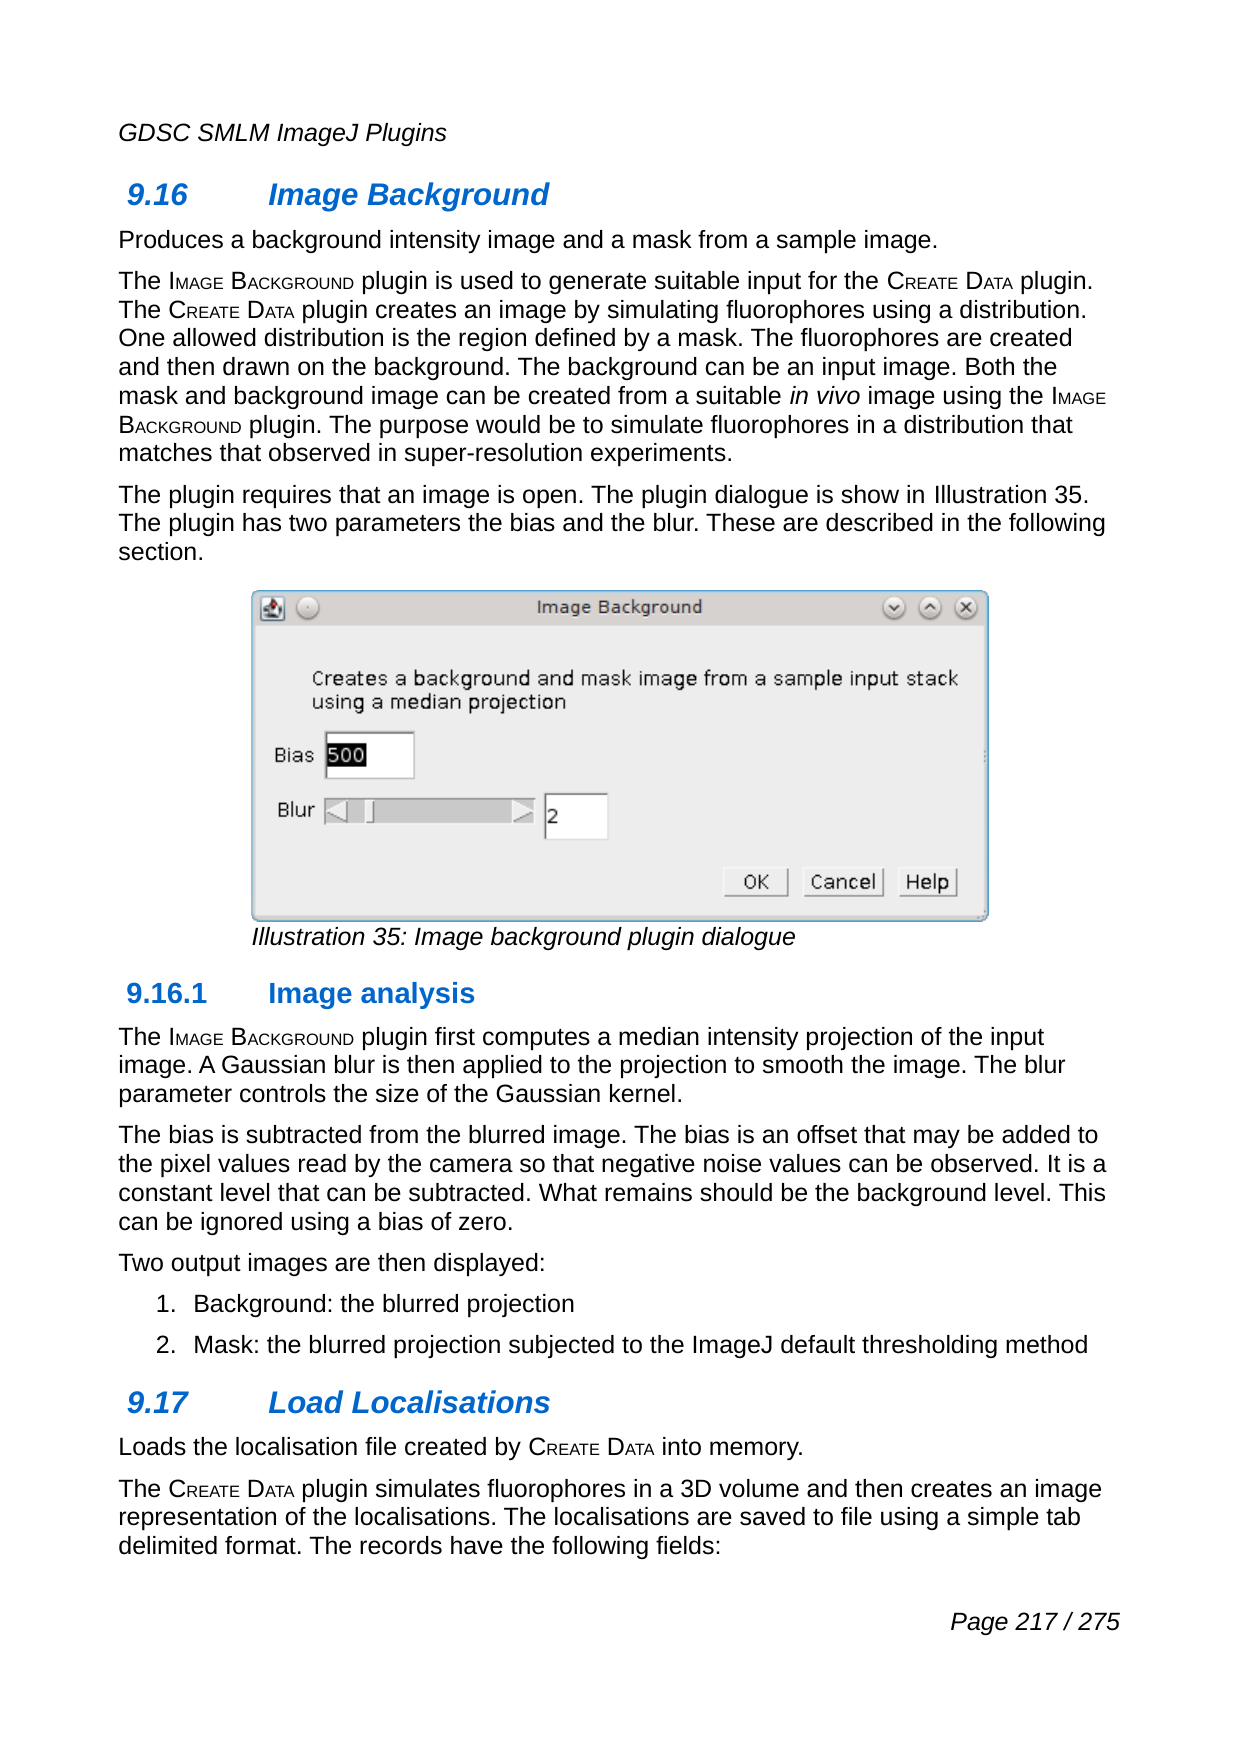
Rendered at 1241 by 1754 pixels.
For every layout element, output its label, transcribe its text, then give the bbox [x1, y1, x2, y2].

text The plugin requires that an image is open. The plugin dialogue is show in Illustration 35. The plugin has two parameters the bias and the blur. These are described in the following section. [118, 480, 1122, 566]
text Illustration 35: Image background plugin dialogue [251, 922, 989, 951]
text Loads the localisation file created by Create Data into memory. [118, 1432, 1122, 1461]
text Two output images are then displayed: [118, 1248, 1122, 1277]
text The bias is subtracted from the blurred image. The bias is an offset that may be added to the pixel values read by the camera so that negative noise values can be observed. It is a constant level that can be subtracted. What remains should be the background level. This can be ignored using a bias of zero. [118, 1121, 1122, 1236]
text The Image Background plugin first computes a median intensity projection of the input image. A Gaussian blur is then applied to the projection to smooth the image. The blur parameter controls the size of the Gaussian kernel. [118, 1022, 1122, 1108]
subtitle Image Background [118, 176, 1122, 212]
subtitle Image analysis [118, 976, 1122, 1009]
list Mask: the blurred projection subjected to the ImageJ default thresholding method [156, 1331, 1122, 1359]
picture [251, 590, 989, 922]
text Produces a background intensity image and a mask from a sample image. [118, 225, 1122, 253]
list Background: the blurred projection [156, 1289, 1122, 1318]
subtitle Load Localisations [118, 1384, 1122, 1420]
text The Create Data plugin simulates fluorophores in a 3D volume and then creates an image representation of the localisations. The localisations are saved to file using a simple tab delimited format. The records have the following fields: [118, 1474, 1122, 1560]
text The Image Background plugin is used to generate suitable input for the Create Data plugin. The Create Data plugin creates an image by simulating fluorophores using a distribution. One allowed distribution is the region defined by a mask. The fluorophores are created and then drawn on the background. The background can be an input image. Both the mask and background image can be created from a suitable in vivo image using the Image Background plugin. The purpose would be to simulate fluorophores in a distribution that matches that observed in super-resolution experiments. [118, 266, 1122, 467]
